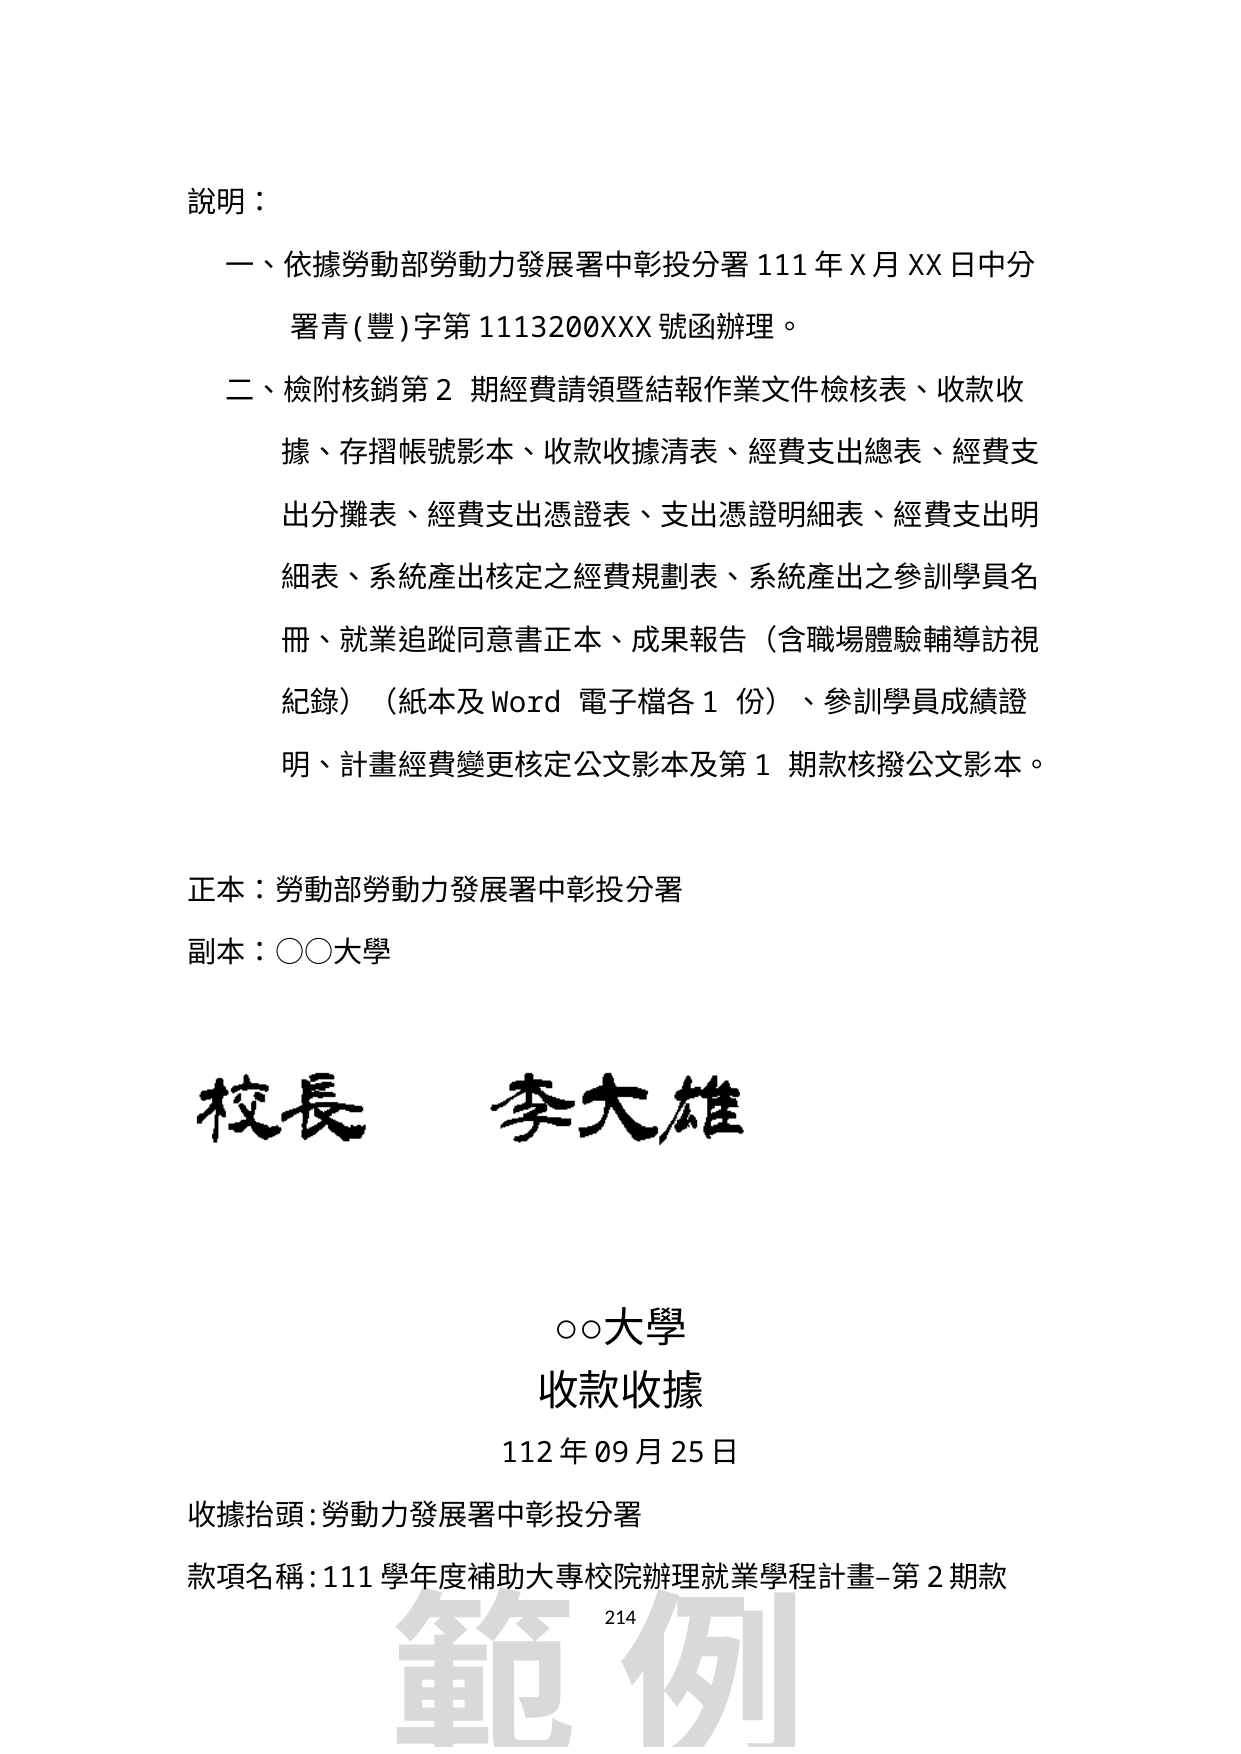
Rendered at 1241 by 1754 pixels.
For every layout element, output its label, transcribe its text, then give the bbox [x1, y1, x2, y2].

text 說明： [187, 158, 1003, 221]
text 二、檢附核銷第2 期經費請領暨結報作業文件檢核表、收款收據、存摺帳號影本、收款收據清表、經費支出總表、經費支出分攤表、經費支出憑證表、支出憑證明細表、經費支出明細表、系統產出核定之經費規劃表、系統產出之參訓學員名冊、就業追蹤同意書正本、成果報告（含職場體驗輔導訪視紀錄）（紙本及Word 電子檔各1 份）、參訓學員成績證明、計畫經費變更核定公文影本及第1 期款核撥公文影本。 [225, 346, 1048, 783]
text 範 例 [389, 1531, 896, 1746]
text 款項名稱:111學年度補助大專校院辦理就業學程計畫–第2期款 [187, 1524, 1053, 1754]
text ○○大學 [187, 1283, 1053, 1346]
text 副本：○○大學 [187, 908, 1003, 971]
text 收據抬頭:勞動力發展署中彰投分署 [187, 1471, 1053, 1533]
text 收款收據 [187, 1346, 1053, 1408]
text 一、依據勞動部勞動力發展署中彰投分署111年X月XX日中分署青(豐)字第1113200XXX號函辦理。 [225, 221, 1048, 346]
text 正本：勞動部勞動力發展署中彰投分署 [187, 846, 1003, 908]
text 112年09月25日 [187, 1408, 1053, 1471]
